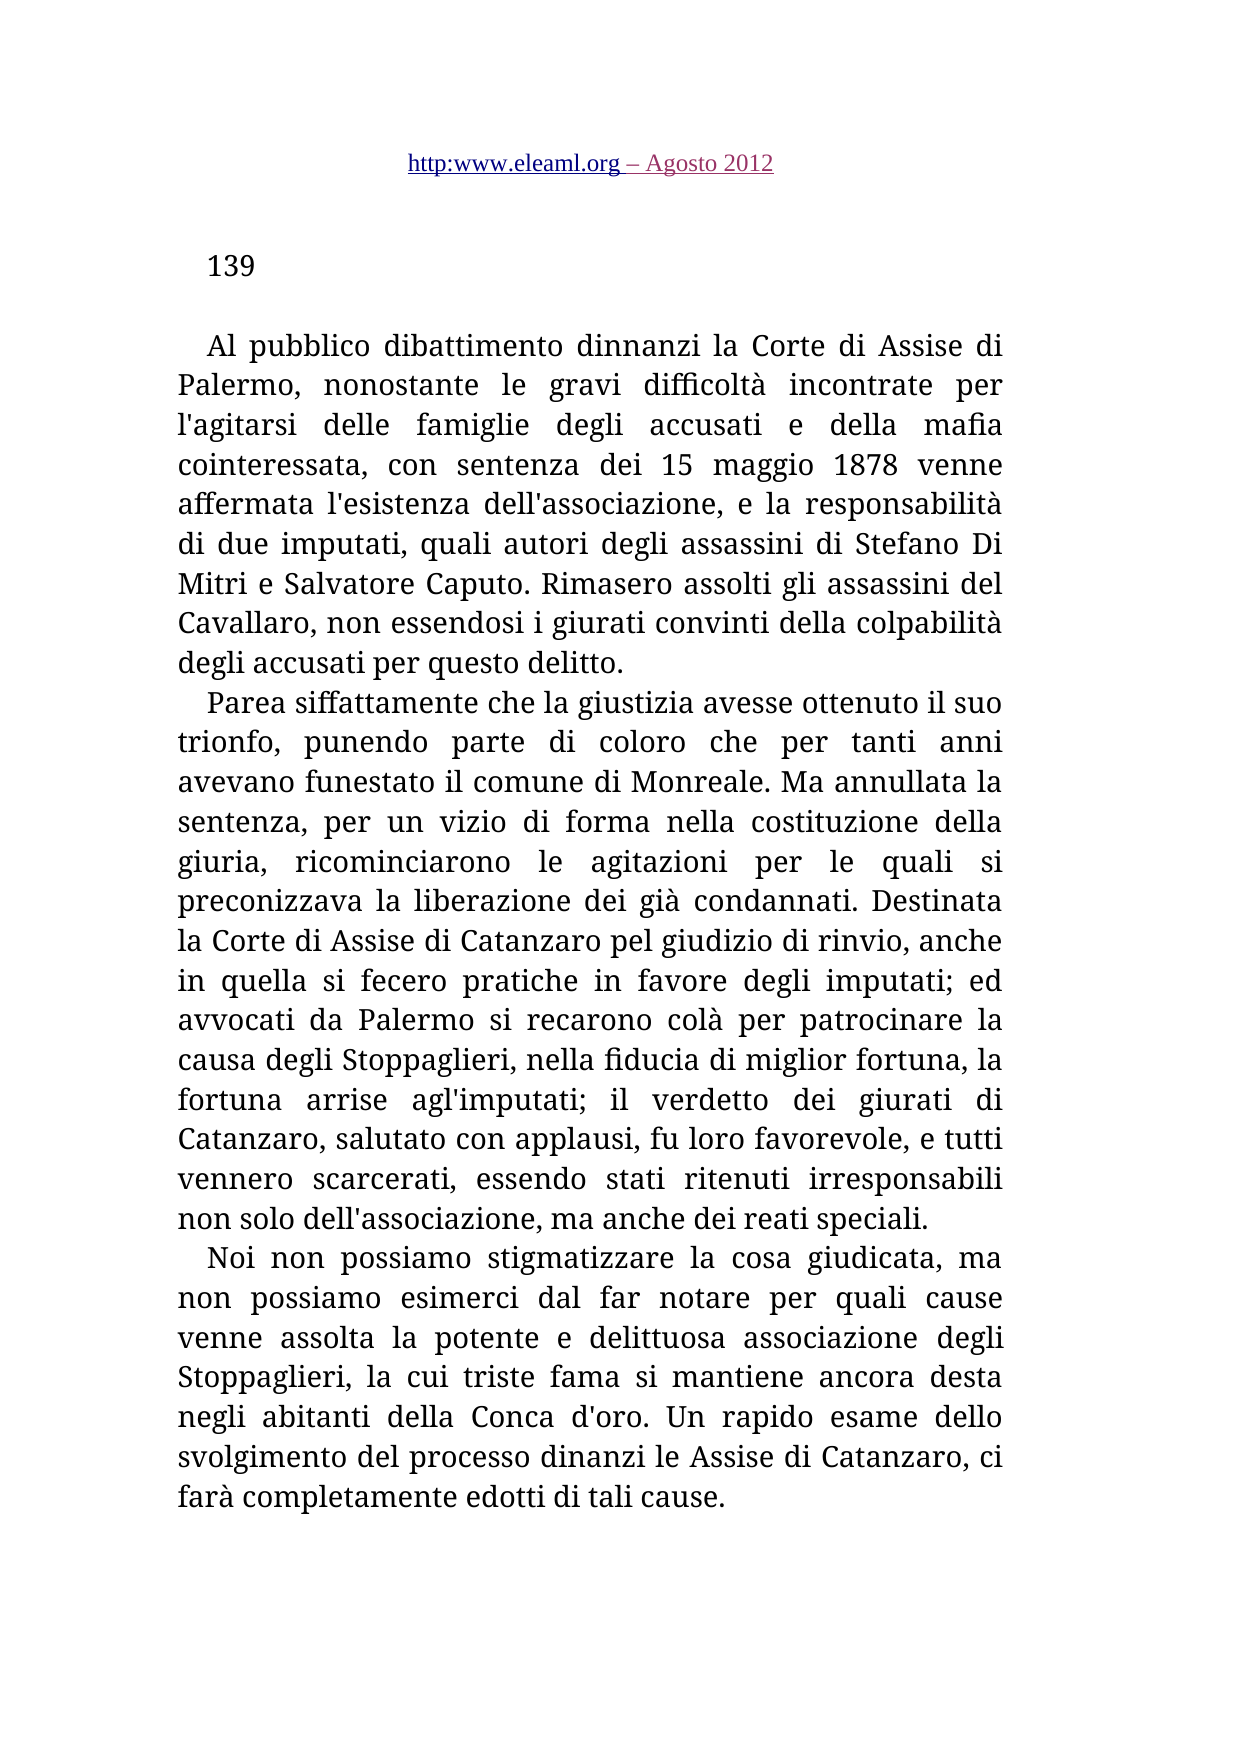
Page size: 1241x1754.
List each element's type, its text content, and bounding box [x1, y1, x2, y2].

text Parea siffattamente che la giustizia avesse ottenuto il suo trionfo, punendo parte di coloro che per tanti anni avevano funestato il comune di Monreale. Ma annullata la sentenza, per un vizio di forma nella costituzione della giuria, ricominciarono le agitazioni per le quali si preconizzava la liberazione dei già condannati. Destinata la Corte di Assise di Catanzaro pel giudizio di rinvio, anche in quella si fecero pratiche in favore degli imputati; ed avvocati da Palermo si recarono colà per patrocinare la causa degli Stoppaglieri, nella fiducia di miglior fortuna, la fortuna arrise agl'imputati; il verdetto dei giurati di Catanzaro, salutato con applausi, fu loro favorevole, e tutti vennero scarcerati, essendo stati ritenuti irresponsabili non solo dell'associazione, ma anche dei reati speciali. [177, 682, 1004, 1238]
text Noi non possiamo stigmatizzare la cosa giudicata, ma non possiamo esimerci dal far notare per quali cause venne assolta la potente e delittuosa associazione degli Stoppaglieri, la cui triste fama si mantiene ancora desta negli abitanti della Conca d'oro. Un rapido esame dello svolgimento del processo dinanzi le Assise di Catanzaro, ci farà completamente edotti di tali cause. [177, 1238, 1004, 1516]
text 139 [177, 246, 1004, 285]
text Al pubblico dibattimento dinnanzi la Corte di Assise di Palermo, nonostante le gravi difficoltà incontrate per l'agitarsi delle famiglie degli accusati e della mafia cointeressata, con sentenza dei 15 maggio 1878 venne affermata l'esistenza dell'associazione, e la responsabilità di due imputati, quali autori degli assassini di Stefano Di Mitri e Salvatore Caputo. Rimasero assolti gli assassini del Cavallaro, non essendosi i giurati convinti della colpabilità degli accusati per questo delitto. [177, 325, 1004, 682]
